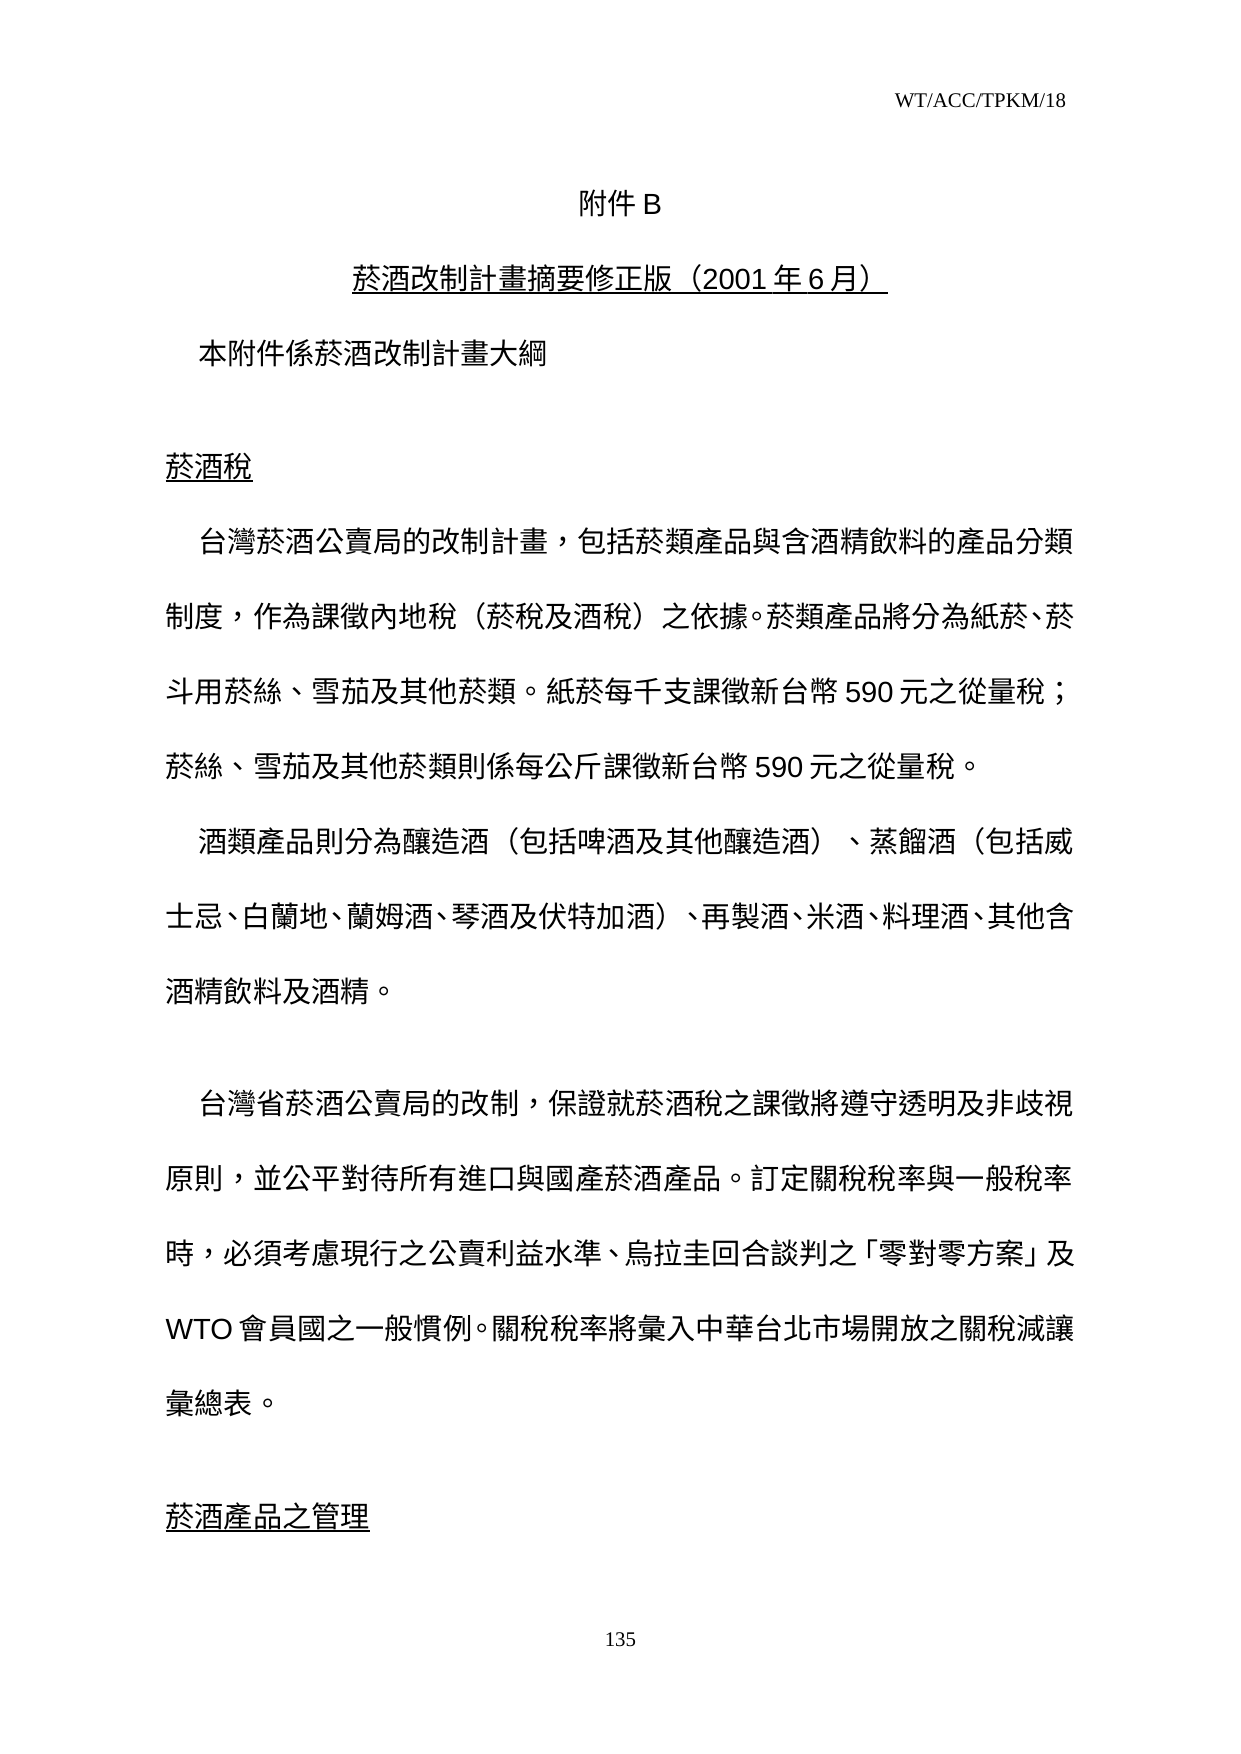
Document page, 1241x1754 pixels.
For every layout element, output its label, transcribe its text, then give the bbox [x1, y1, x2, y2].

text 台灣省菸酒公賣局的改制，保證就菸酒稅之課徵將遵守透明及非歧視原則，並公平對待所有進口與國產菸酒產品。訂定關稅稅率與一般稅率時，必須考慮現行之公賣利益水準、烏拉圭回合談判之「零對零方案」及WTO會員國之一般慣例。關稅稅率將彙入中華台北市場開放之關稅減讓彙總表。 [165, 1064, 1075, 1439]
text 台灣菸酒公賣局的改制計畫，包括菸類產品與含酒精飲料的產品分類制度，作為課徵內地稅（菸稅及酒稅）之依據。菸類產品將分為紙菸、菸斗用菸絲、雪茄及其他菸類。紙菸每千支課徵新台幣590元之從量稅；菸絲、雪茄及其他菸類則係每公斤課徵新台幣590元之從量稅。 [165, 502, 1075, 802]
text 本附件係菸酒改制計畫大綱 [165, 314, 1075, 389]
text 菸酒產品之管理 [165, 1477, 1075, 1552]
text 菸酒改制計畫摘要修正版（2001年6月） [165, 239, 1075, 314]
text 酒類產品則分為釀造酒（包括啤酒及其他釀造酒）、蒸餾酒（包括威士忌、白蘭地、蘭姆酒、琴酒及伏特加酒）、再製酒、米酒、料理酒、其他含酒精飲料及酒精。 [165, 802, 1075, 1027]
text 附件B [165, 164, 1075, 239]
text 菸酒稅 [165, 427, 1075, 502]
